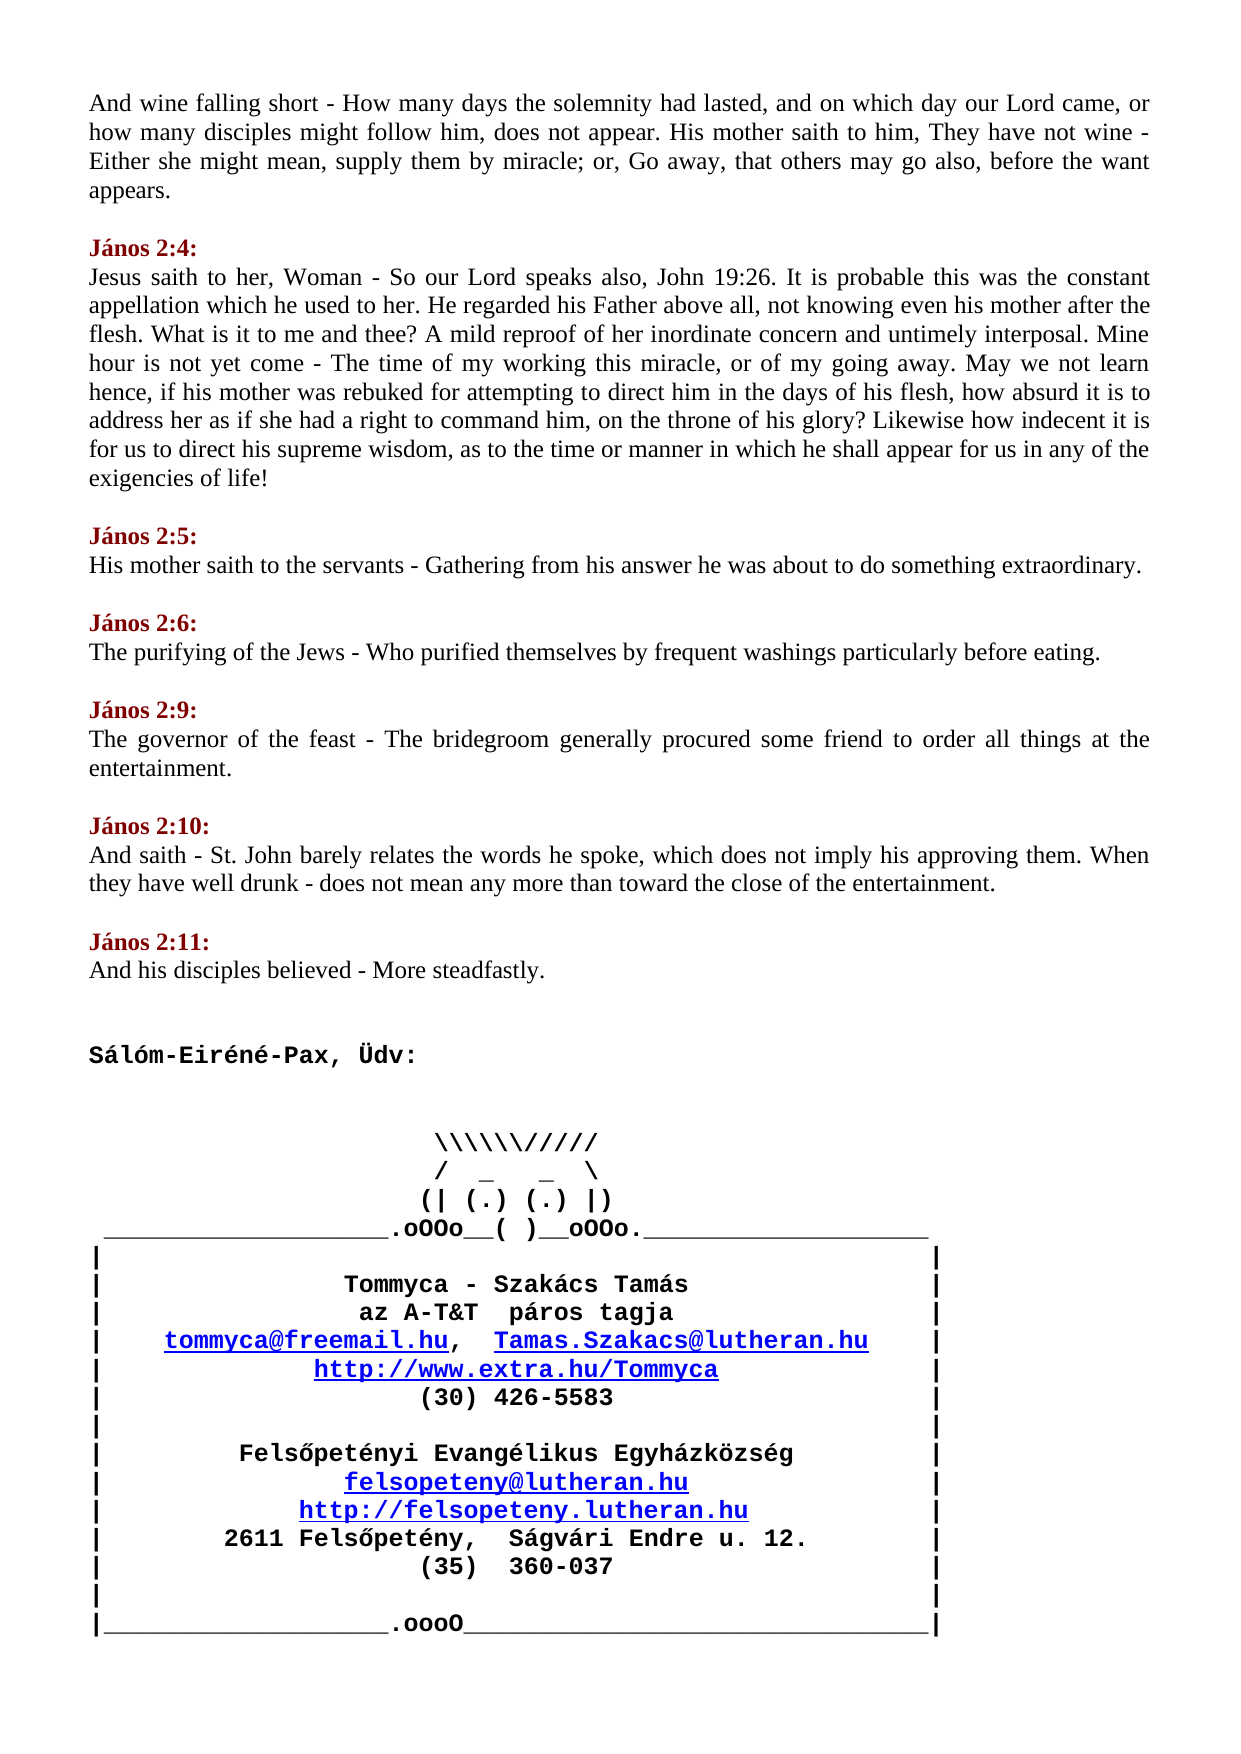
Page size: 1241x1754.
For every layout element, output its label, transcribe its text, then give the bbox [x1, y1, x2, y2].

text János 2:4: [88, 233, 1152, 262]
text Jesus saith to her, Woman - So our Lord speaks also, John 19:26. It is probable this was the constant appellation which he used to her. He regarded his Father above all, not knowing even his mother after the flesh. What is it to me and thee? A mild reproof of her inordinate concern and untimely interposal. Mine hour is not yet come - The time of my working this miracle, or of my going away. May we not learn hence, if his mother was rebuked for attempting to direct him in the days of his flesh, how absurd it is to address her as if she had a right to command him, on the throne of his glory? Likewise how indecent it is for us to direct his supreme wisdom, as to the time or manner in which he shall appear for us in any of the exigencies of life! [88, 262, 1152, 492]
text And wine falling short - How many days the solemnity had lasted, and on which day our Lord came, or how many disciples might follow him, does not appear. His mother saith to him, They have not wine - Either she might mean, supply them by miracle; or, Go away, that others may go also, before the want appears. [88, 88, 1152, 203]
text János 2:6: [88, 608, 1152, 637]
text The purifying of the Jews - Who purified themselves by frequent washings particularly before eating. [88, 637, 1152, 666]
text Sálóm-Eiréné-Pax, Üdv: [88, 1043, 1152, 1071]
text The governor of the feast - The bridegroom generally procured some friend to order all things at the entertainment. [88, 724, 1152, 781]
text \\\\\\///// / _ _ \ (| (.) (.) |) ___________________.oOOo__( )__oOOo.___________________ | | | Tommyca - Szakács Tamás | | az A-T&T páros tagja | | tommyca@freemail.hu, Tamas.Szakacs@lutheran.hu | | http://www.extra.hu/Tommyca | | (30) 426-5583 | | | | Felsőpetényi Evangélikus Egyházközség | | felsopeteny@lutheran.hu | | http://felsopeteny.lutheran.hu | | 2611 Felsőpetény, Ságvári Endre u. 12. | | (35) 360-037 | | | |___________________.oooO_______________________________| [88, 1131, 1152, 1639]
text János 2:5: [88, 521, 1152, 550]
text János 2:9: [88, 695, 1152, 724]
text János 2:10: [88, 811, 1152, 840]
text János 2:11: [88, 927, 1152, 955]
text His mother saith to the servants - Gathering from his answer he was about to do something extraordinary. [88, 550, 1152, 579]
text And saith - St. John barely relates the words he spoke, which does not imply his approving them. When they have well drunk - does not mean any more than toward the close of the entertainment. [88, 840, 1152, 897]
text And his disciples believed - More steadfastly. [88, 955, 1152, 984]
